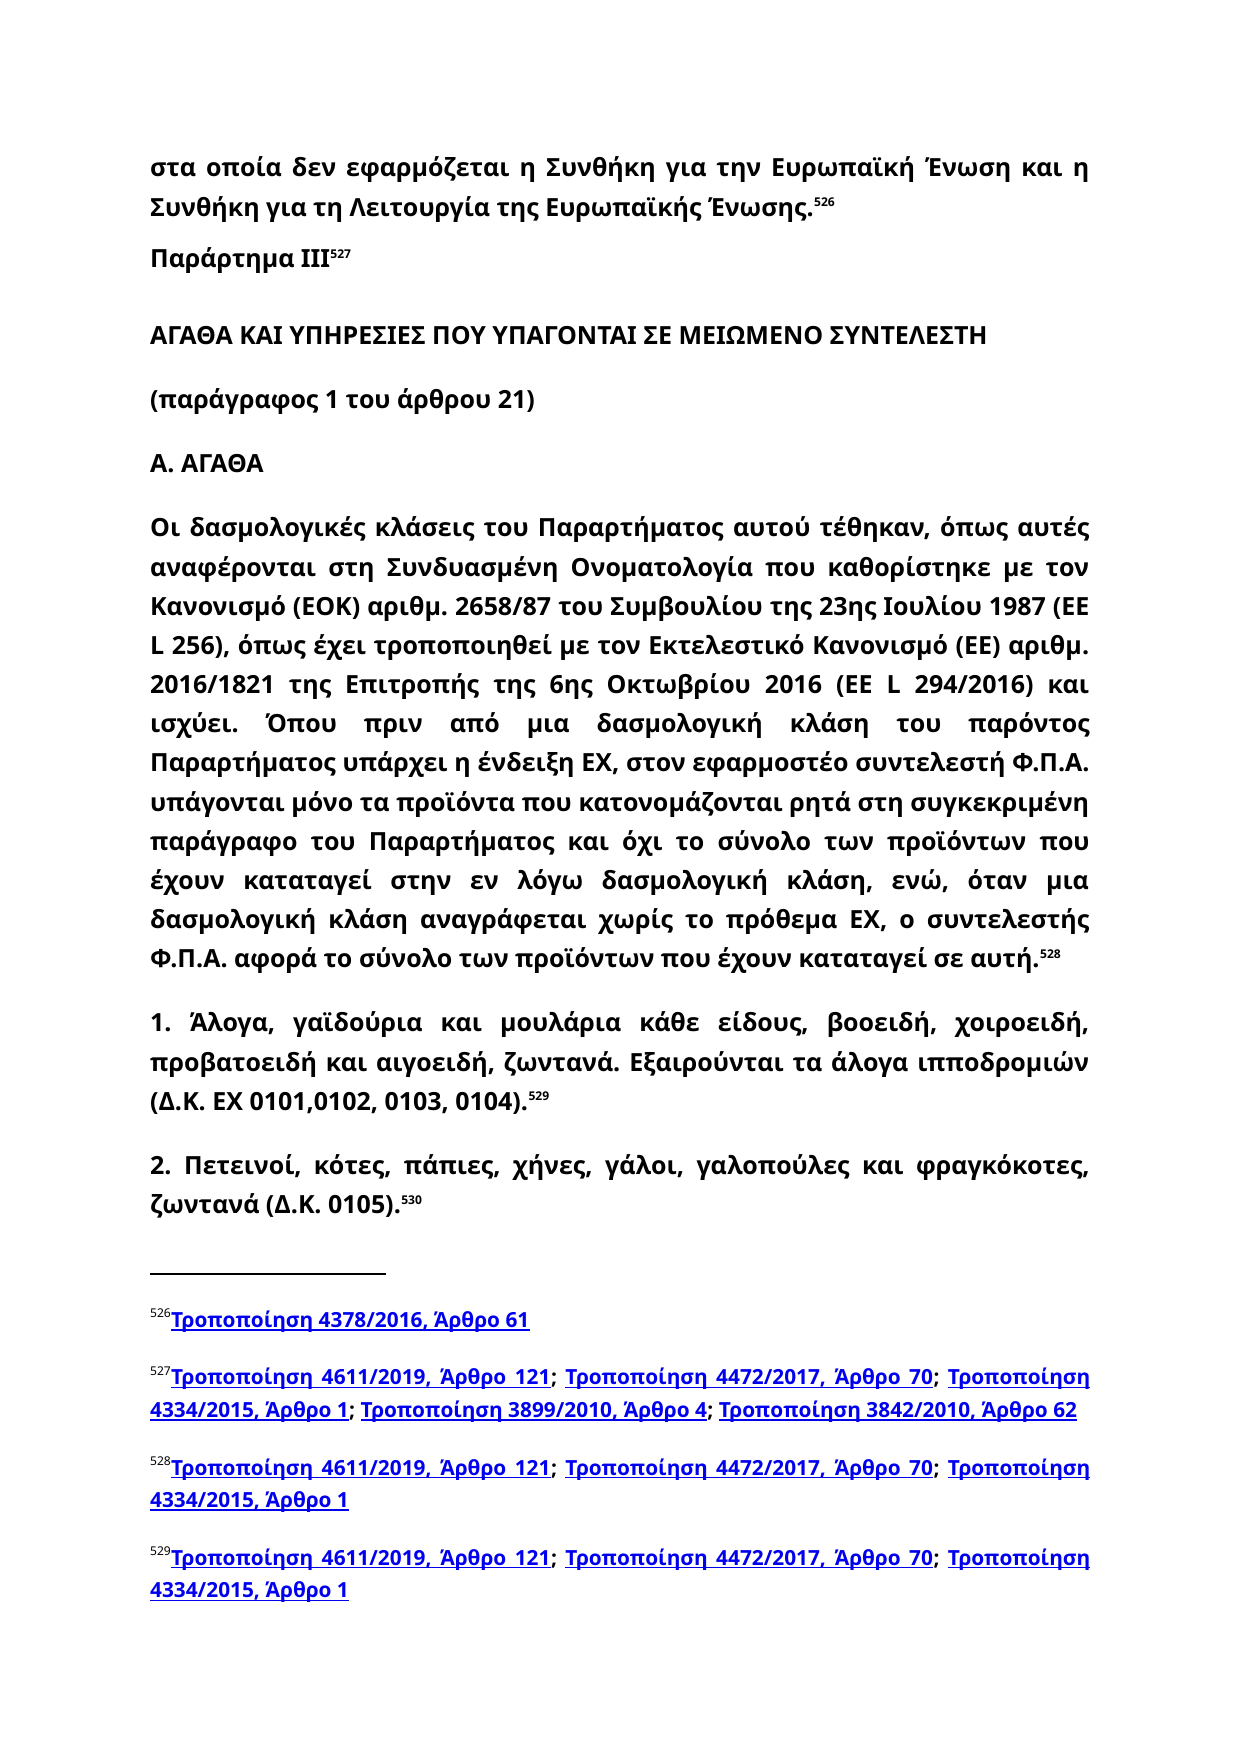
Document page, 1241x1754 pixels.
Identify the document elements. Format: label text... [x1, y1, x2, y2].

text (παράγραφος 1 του άρθρου 21) [150, 382, 1090, 416]
text Α. ΑΓΑΘΑ [150, 446, 1090, 480]
text ΑΓΑΘΑ ΚΑΙ ΥΠΗΡΕΣΙΕΣ ΠΟΥ ΥΠΑΓΟΝΤΑΙ ΣΕ ΜΕΙΩΜΕΝΟ ΣΥΝΤΕΛΕΣΤΗ [150, 317, 1090, 352]
title Παράρτημα III [150, 241, 1090, 275]
text στα οποία δεν εφαρμόζεται η Συνθήκη για την Ευρωπαϊκή Ένωση και η Συνθήκη για τη Λειτουργία της Ευρωπαϊκής Ένωσης. [150, 150, 1090, 223]
text Τροποποίηση 4611/2019, Άρθρο 121; Τροποποίηση 4472/2017, Άρθρο 70; Τροποποίηση 4334/2015, Άρθρο 1 [150, 1543, 1090, 1604]
text Τροποποίηση 4378/2016, Άρθρο 61 [150, 1305, 1090, 1333]
text 1. Άλογα, γαϊδούρια και μουλάρια κάθε είδους, βοοειδή, χοιροειδή, προβατοειδή και αιγοειδή, ζωντανά. Εξαιρούνται τα άλογα ιπποδρομιών (Δ.Κ. ΕΧ 0101,0102, 0103, 0104). [150, 1005, 1090, 1117]
text Οι δασμολογικές κλάσεις του Παραρτήματος αυτού τέθηκαν, όπως αυτές αναφέρονται στη Συνδυασμένη Ονοματολογία που καθορίστηκε με τον Κανονισμό (ΕΟΚ) αριθμ. 2658/87 του Συμβουλίου της 23ης Ιουλίου 1987 (EE L 256), όπως έχει τροποποιηθεί με τον Εκτελεστικό Κανονισμό (ΕΕ) αριθμ. 2016/1821 της Επιτροπής της 6ης Οκτωβρίου 2016 (EE L 294/2016) και ισχύει. Όπου πριν από μια δασμολογική κλάση του παρόντος Παραρτήματος υπάρχει η ένδειξη ΕΧ, στον εφαρμοστέο συντελεστή Φ.Π.Α. υπάγονται μόνο τα προϊόντα που κατονομάζονται ρητά στη συγκεκριμένη παράγραφο του Παραρτήματος και όχι το σύνολο των προϊόντων που έχουν καταταγεί στην εν λόγω δασμολογική κλάση, ενώ, όταν μια δασμολογική κλάση αναγράφεται χωρίς το πρόθεμα ΕΧ, ο συντελεστής Φ.Π.Α. αφορά το σύνολο των προϊόντων που έχουν καταταγεί σε αυτή. [150, 510, 1090, 975]
text Τροποποίηση 4611/2019, Άρθρο 121; Τροποποίηση 4472/2017, Άρθρο 70; Τροποποίηση 4334/2015, Άρθρο 1 [150, 1453, 1090, 1514]
text 2. Πετεινοί, κότες, πάπιες, χήνες, γάλοι, γαλοπούλες και φραγκόκοτες, ζωντανά (Δ.Κ. 0105). [150, 1147, 1090, 1221]
text Τροποποίηση 4611/2019, Άρθρο 121; Τροποποίηση 4472/2017, Άρθρο 70; Τροποποίηση 4334/2015, Άρθρο 1; Τροποποίηση 3899/2010, Άρθρο 4; Τροποποίηση 3842/2010, Άρθρο 62 [150, 1362, 1090, 1423]
